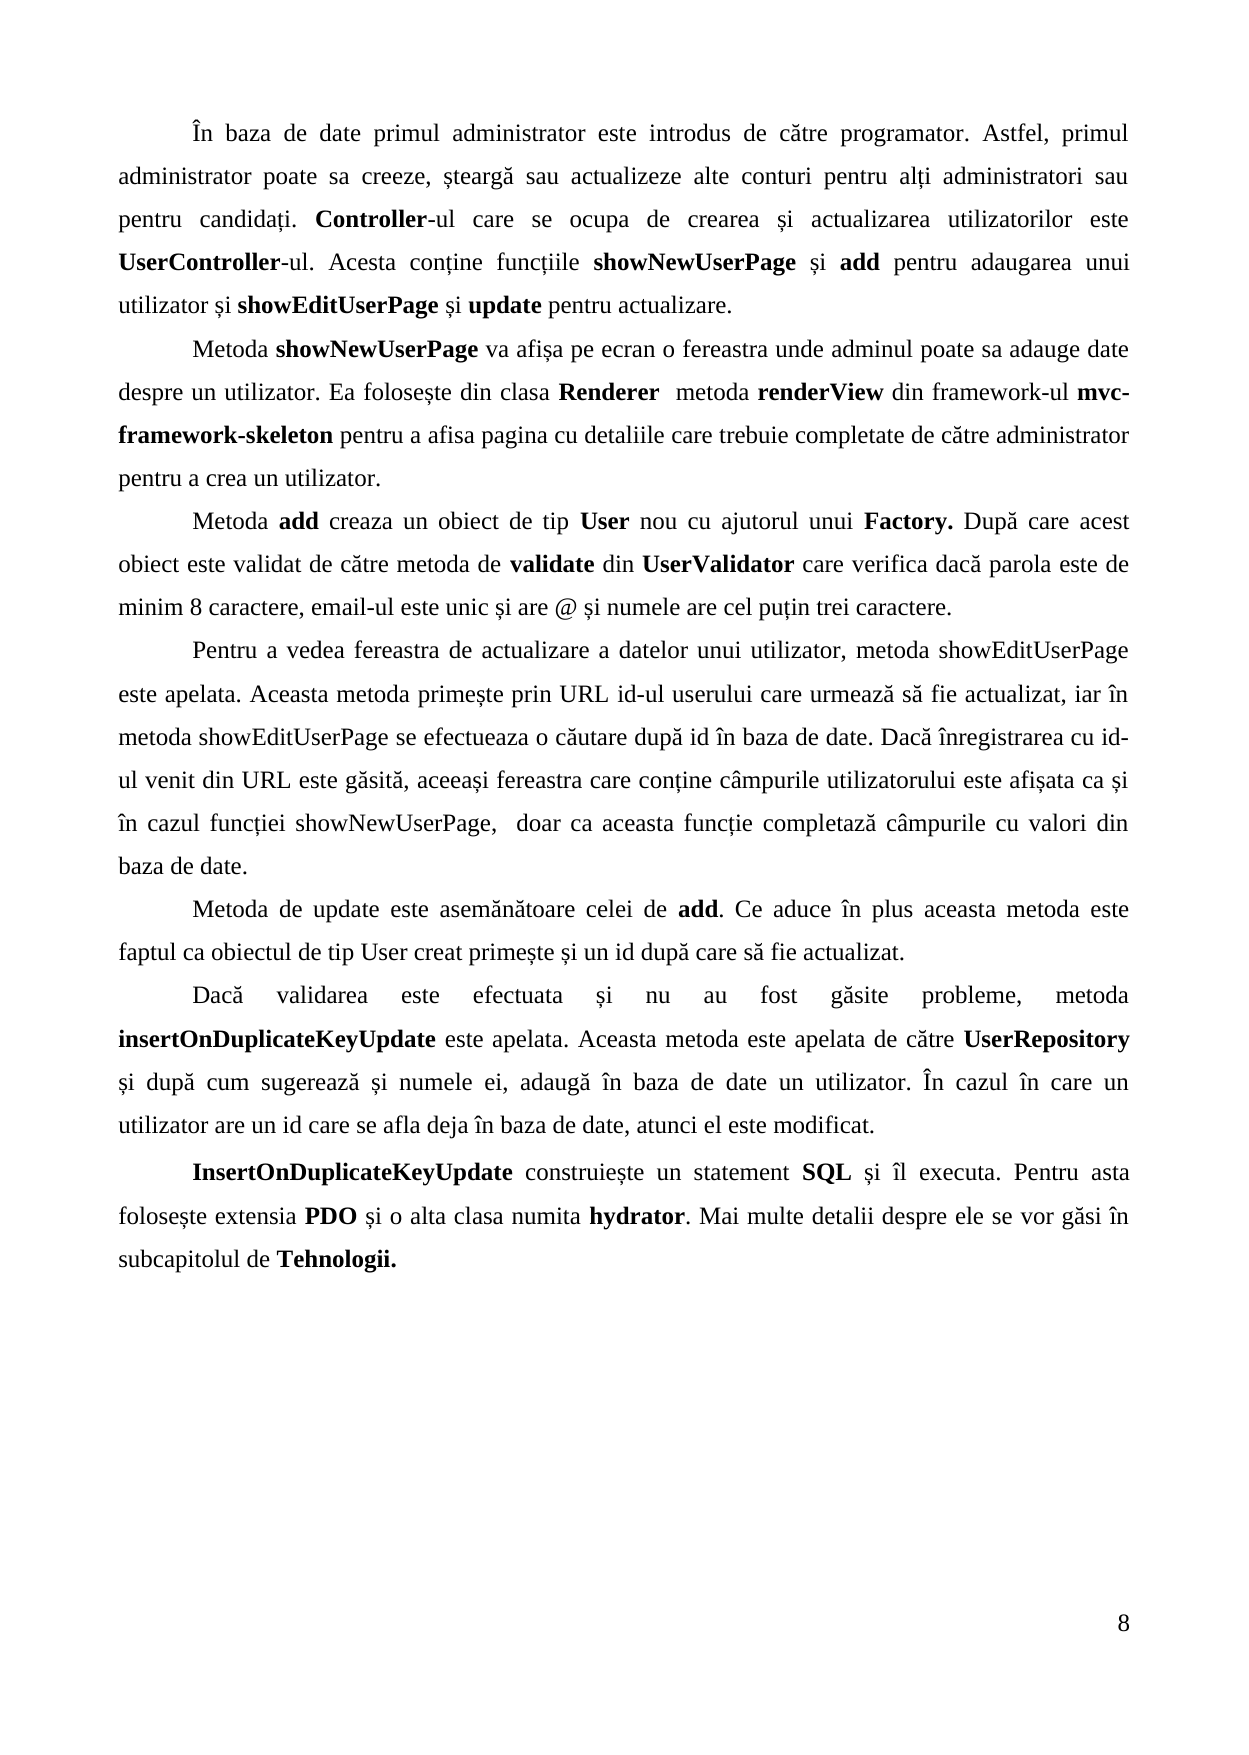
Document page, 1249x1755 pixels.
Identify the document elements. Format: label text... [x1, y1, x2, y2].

text Dacă validarea este efectuata și nu au fost găsite probleme, metoda insertOnDuplicateKeyUpdate este apelata. Aceasta metoda este apelata de către UserRepository și după cum sugerează și numele ei, adaugă în baza de date un utilizator. În cazul în care un utilizator are un id care se afla deja în baza de date, atunci el este modificat. [118, 981, 1130, 1139]
text Metoda showNewUserPage va afișa pe ecran o fereastra unde adminul poate sa adauge date despre un utilizator. Ea folosește din clasa Renderer metoda renderView din framework-ul mvc-framework-skeleton pentru a afisa pagina cu detaliile care trebuie completate de către administrator pentru a crea un utilizator. [118, 334, 1130, 492]
text Metoda de update este asemănătoare celei de add. Ce aduce în plus aceasta metoda este faptul ca obiectul de tip User creat primește și un id după care să fie actualizat. [118, 894, 1130, 966]
text În baza de date primul administrator este introdus de către programator. Astfel, primul administrator poate sa creeze, șteargă sau actualizeze alte conturi pentru alți administratori sau pentru candidați. Controller-ul care se ocupa de crearea și actualizarea utilizatorilor este UserController-ul. Acesta conține funcțiile showNewUserPage și add pentru adaugarea unui utilizator și showEditUserPage și update pentru actualizare. [118, 118, 1130, 319]
text Pentru a vedea fereastra de actualizare a datelor unui utilizator, metoda showEditUserPage este apelata. Aceasta metoda primește prin URL id-ul userului care urmează să fie actualizat, iar în metoda showEditUserPage se efectueaza o căutare după id în baza de date. Dacă înregistrarea cu id-ul venit din URL este găsită, aceeași fereastra care conține câmpurile utilizatorului este afișata ca și în cazul funcției showNewUserPage, doar ca aceasta funcție completază câmpurile cu valori din baza de date. [118, 636, 1130, 880]
text Metoda add creaza un obiect de tip User nou cu ajutorul unui Factory. După care acest obiect este validat de către metoda de validate din UserValidator care verifica dacă parola este de minim 8 caractere, email-ul este unic și are @ și numele are cel puțin trei caractere. [118, 506, 1130, 621]
text InsertOnDuplicateKeyUpdate construiește un statement SQL și îl executa. Pentru asta folosește extensia PDO și o alta clasa numita hydrator. Mai multe detalii despre ele se vor găsi în subcapitolul de Tehnologii. [118, 1153, 1130, 1273]
